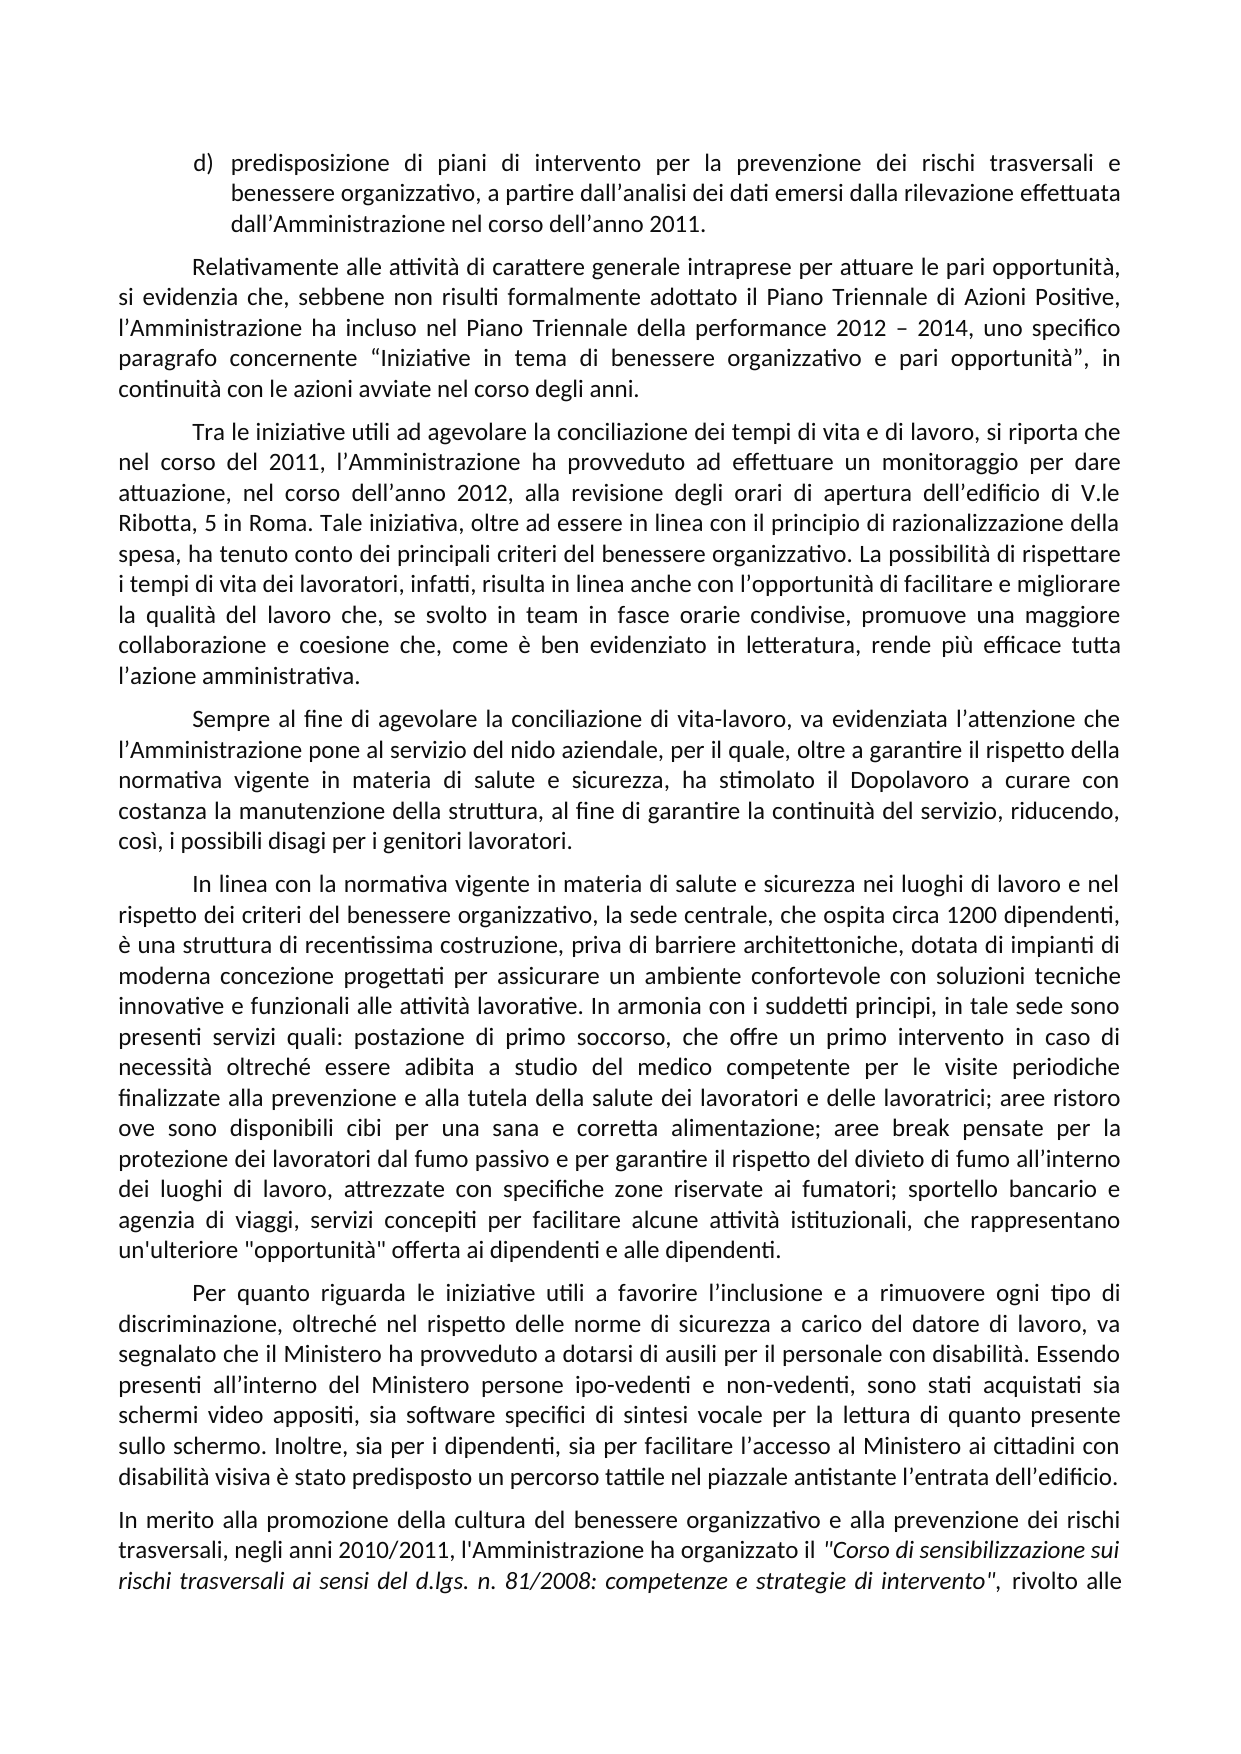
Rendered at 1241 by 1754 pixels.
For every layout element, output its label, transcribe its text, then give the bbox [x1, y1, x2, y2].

text Relativamente alle attività di carattere generale intraprese per attuare le pari opportunità, si evidenzia che, sebbene non risulti formalmente adottato il Piano Triennale di Azioni Positive, l’Amministrazione ha incluso nel Piano Triennale della performance 2012 – 2014, uno specifico paragrafo concernente “Iniziative in tema di benessere organizzativo e pari opportunità”, in continuità con le azioni avviate nel corso degli anni. [118, 251, 1122, 403]
text Per quanto riguarda le iniziative utili a favorire l’inclusione e a rimuovere ogni tipo di discriminazione, oltreché nel rispetto delle norme di sicurezza a carico del datore di lavoro, va segnalato che il Ministero ha provveduto a dotarsi di ausili per il personale con disabilità. Essendo presenti all’interno del Ministero persone ipo-vedenti e non-vedenti, sono stati acquistati sia schermi video appositi, sia software specifici di sintesi vocale per la lettura di quanto presente sullo schermo. Inoltre, sia per i dipendenti, sia per facilitare l’accesso al Ministero ai cittadini con disabilità visiva è stato predisposto un percorso tattile nel piazzale antistante l’entrata dell’edificio. [118, 1278, 1122, 1491]
text In linea con la normativa vigente in materia di salute e sicurezza nei luoghi di lavoro e nel rispetto dei criteri del benessere organizzativo, la sede centrale, che ospita circa 1200 dipendenti, è una struttura di recentissima costruzione, priva di barriere architettoniche, dotata di impianti di moderna concezione progettati per assicurare un ambiente confortevole con soluzioni tecniche innovative e funzionali alle attività lavorative. In armonia con i suddetti principi, in tale sede sono presenti servizi quali: postazione di primo soccorso, che offre un primo intervento in caso di necessità oltreché essere adibita a studio del medico competente per le visite periodiche finalizzate alla prevenzione e alla tutela della salute dei lavoratori e delle lavoratrici; aree ristoro ove sono disponibili cibi per una sana e corretta alimentazione; aree break pensate per la protezione dei lavoratori dal fumo passivo e per garantire il rispetto del divieto di fumo all’interno dei luoghi di lavoro, attrezzate con specifiche zone riservate ai fumatori; sportello bancario e agenzia di viaggi, servizi concepiti per facilitare alcune attività istituzionali, che rappresentano un'ulteriore "opportunità" offerta ai dipendenti e alle dipendenti. [118, 868, 1122, 1265]
list predisposizione di piani di intervento per la prevenzione dei rischi trasversali e benessere organizzativo, a partire dall’analisi dei dati emersi dalla rilevazione effettuata dall’Amministrazione nel corso dell’anno 2011. [193, 147, 1122, 238]
text Sempre al fine di agevolare la conciliazione di vita-lavoro, va evidenziata l’attenzione che l’Amministrazione pone al servizio del nido aziendale, per il quale, oltre a garantire il rispetto della normativa vigente in materia di salute e sicurezza, ha stimolato il Dopolavoro a curare con costanza la manutenzione della struttura, al fine di garantire la continuità del servizio, riducendo, così, i possibili disagi per i genitori lavoratori. [118, 703, 1122, 856]
text Tra le iniziative utili ad agevolare la conciliazione dei tempi di vita e di lavoro, si riporta che nel corso del 2011, l’Amministrazione ha provveduto ad effettuare un monitoraggio per dare attuazione, nel corso dell’anno 2012, alla revisione degli orari di apertura dell’edificio di V.le Ribotta, 5 in Roma. Tale iniziativa, oltre ad essere in linea con il principio di razionalizzazione della spesa, ha tenuto conto dei principali criteri del benessere organizzativo. La possibilità di rispettare i tempi di vita dei lavoratori, infatti, risulta in linea anche con l’opportunità di facilitare e migliorare la qualità del lavoro che, se svolto in team in fasce orarie condivise, promuove una maggiore collaborazione e coesione che, come è ben evidenziato in letteratura, rende più efficace tutta l’azione amministrativa. [118, 416, 1122, 691]
text In merito alla promozione della cultura del benessere organizzativo e alla prevenzione dei rischi trasversali, negli anni 2010/2011, l'Amministrazione ha organizzato il "Corso di sensibilizzazione sui rischi trasversali ai sensi del d.lgs. n. 81/2008: competenze e strategie di intervento", rivolto alle [118, 1504, 1122, 1595]
